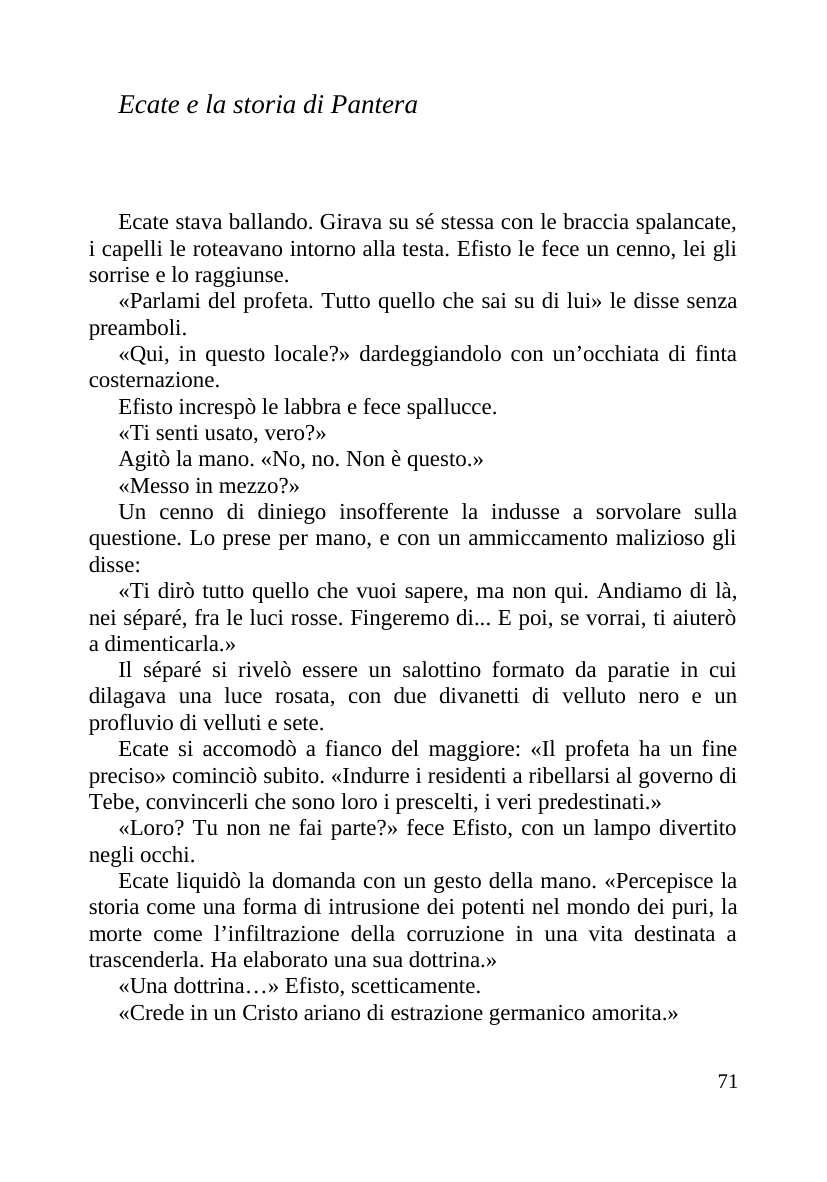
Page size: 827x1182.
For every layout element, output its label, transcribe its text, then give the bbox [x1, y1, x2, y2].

text Ecate stava ballando. Girava su sé stessa con le braccia spalancate, i capelli le roteavano intorno alla testa. Efisto le fece un cenno, lei gli sorrise e lo raggiunse. [88, 208, 738, 287]
text «Ti senti usato, vero?» [88, 419, 738, 445]
text Ecate e la storia di Pantera [118, 88, 738, 120]
text «Qui, in questo locale?» dardeggiandolo con un’occhiata di finta costernazione. [88, 340, 738, 393]
text Agitò la mano. «No, no. Non è questo.» [88, 445, 738, 472]
text Efisto increspò le labbra e fece spallucce. [88, 393, 738, 419]
text Un cenno di diniego insofferente la indusse a sorvolare sulla questione. Lo prese per mano, e con un ammiccamento malizioso gli disse: [88, 498, 738, 577]
text «Una dottrina…» Efisto, scetticamente. [88, 972, 738, 999]
text «Crede in un Cristo ariano di estrazione germanico amorita.» [88, 999, 738, 1025]
text «Ti dirò tutto quello che vuoi sapere, ma non qui. Andiamo di là, nei séparé, fra le luci rosse. Fingeremo di... E poi, se vorrai, ti aiuterò a dimenticarla.» [88, 577, 738, 656]
text «Parlami del profeta. Tutto quello che sai su di lui» le disse senza preamboli. [88, 287, 738, 340]
text Il séparé si rivelò essere un salottino formato da paratie in cui dilagava una luce rosata, con due divanetti di velluto nero e un profluvio di velluti e sete. [88, 656, 738, 735]
text «Messo in mezzo?» [88, 472, 738, 498]
text Ecate si accomodò a fianco del maggiore: «Il profeta ha un fine preciso» cominciò subito. «Indurre i residenti a ribellarsi al governo di Tebe, convincerli che sono loro i prescelti, i veri predestinati.» [88, 735, 738, 814]
text Ecate liquidò la domanda con un gesto della mano. «Percepisce la storia come una forma di intrusione dei potenti nel mondo dei puri, la morte come l’infiltrazione della corruzione in una vita destinata a trascenderla. Ha elaborato una sua dottrina.» [88, 867, 738, 972]
text «Loro? Tu non ne fai parte?» fece Efisto, con un lampo divertito negli occhi. [88, 814, 738, 867]
